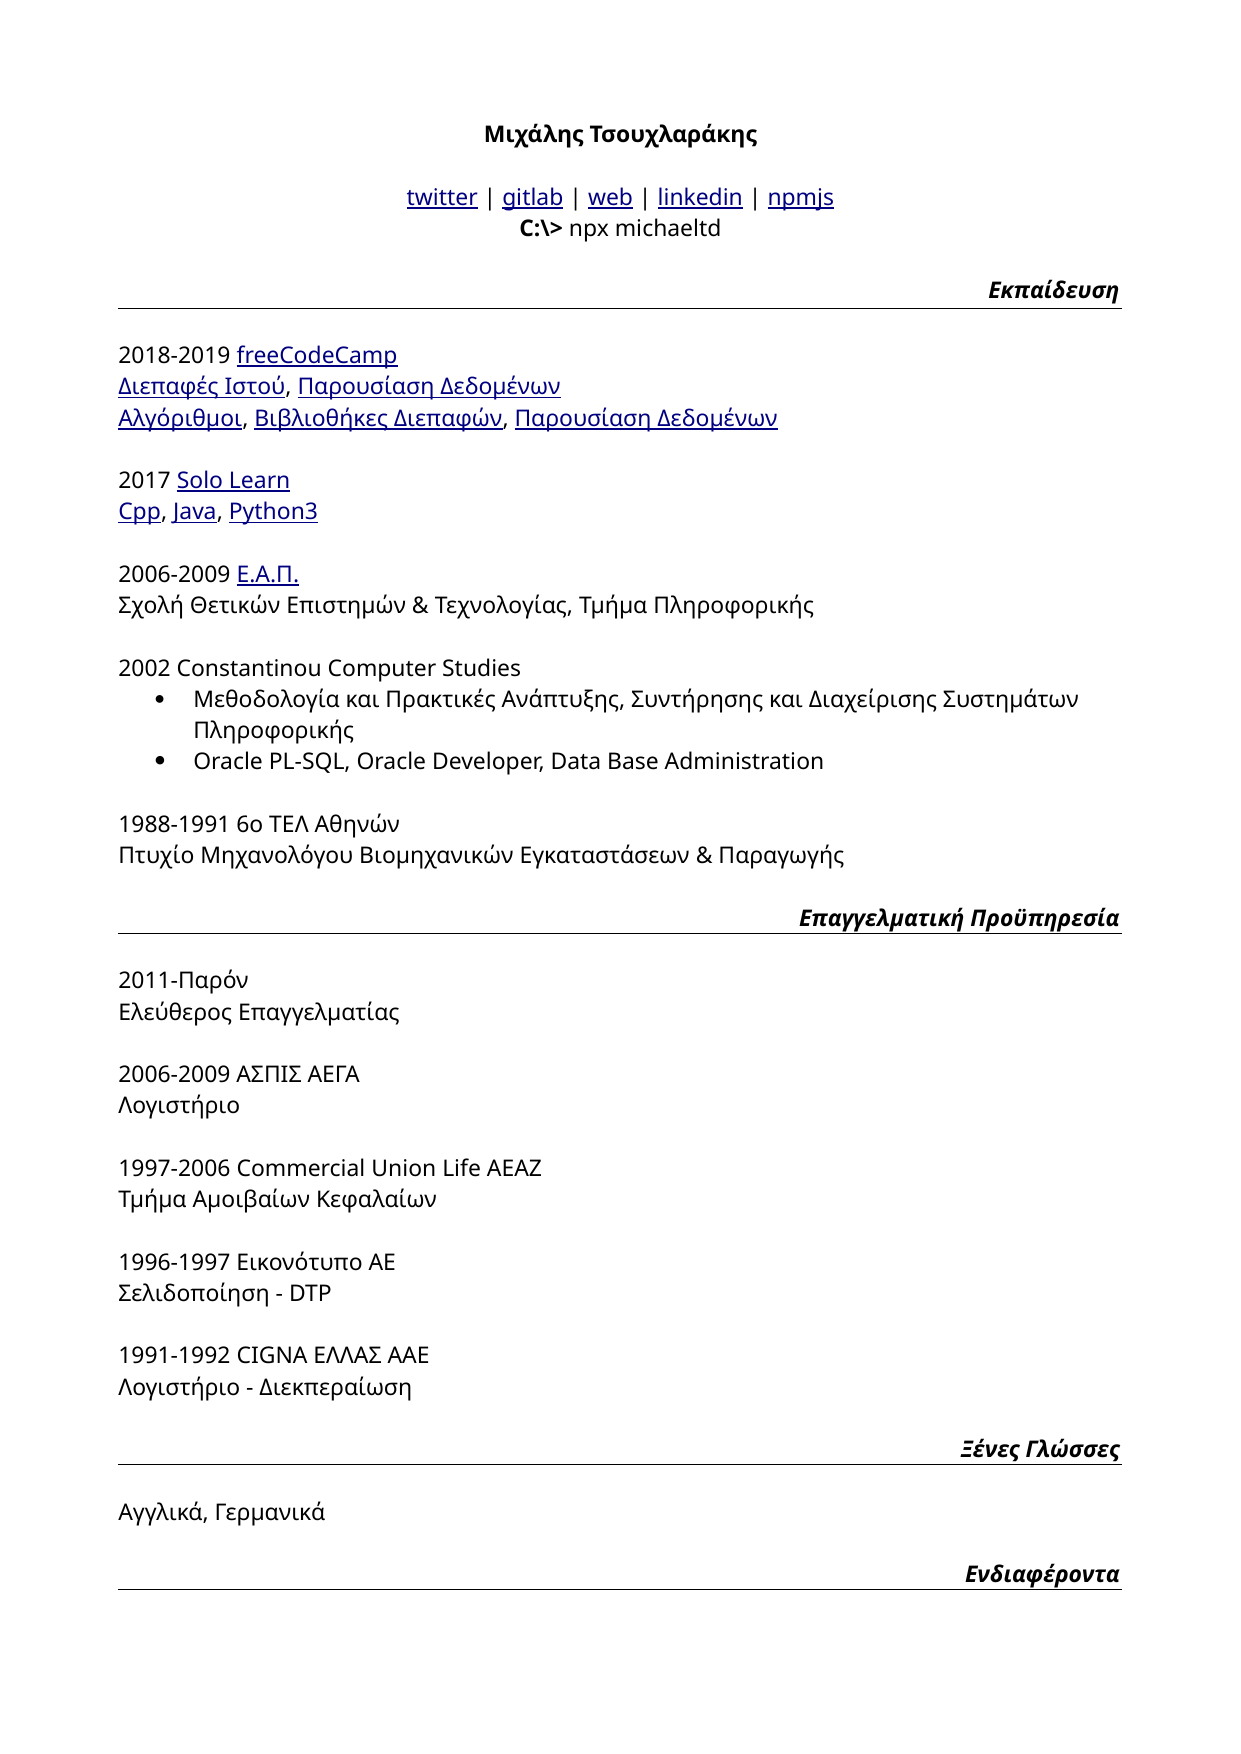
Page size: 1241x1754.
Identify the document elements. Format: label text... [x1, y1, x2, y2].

text Ξένες Γλώσσες [118, 1433, 1122, 1464]
text 2011-Παρόν [118, 964, 1122, 995]
text Σελιδοποίηση - DTP [118, 1277, 1122, 1308]
text Εκπαίδευση [118, 274, 1122, 308]
text twitter | gitlab | web | linkedin | npmjs [118, 181, 1122, 212]
text Λογιστήριο - Διεκπεραίωση [118, 1370, 1122, 1402]
text 1997-2006 Commercial Union Life ΑΕΑΖ [118, 1152, 1122, 1183]
text 1991-1992 CIGNA ΕΛΛΑΣ ΑΑΕ [118, 1339, 1122, 1370]
list Oracle PL-SQL, Oracle Developer, Data Base Administration [156, 745, 1122, 777]
list Μεθοδολογία και Πρακτικές Ανάπτυξης, Συντήρησης και Διαχείρισης Συστημάτων Πληροφορικής [156, 683, 1122, 745]
text 2018-2019 freeCodeCamp Διεπαφές Ιστού, Παρουσίαση Δεδομένων [118, 339, 1122, 402]
text Αγγλικά, Γερμανικά [118, 1496, 1122, 1527]
text 1996-1997 Εικονότυπο ΑΕ [118, 1245, 1122, 1277]
text Τμήμα Αμοιβαίων Κεφαλαίων [118, 1183, 1122, 1214]
text Σχολή Θετικών Επιστημών & Τεχνολογίας, Τμήμα Πληροφορικής [118, 589, 1122, 620]
text C:\> npx michaeltd [118, 212, 1122, 243]
text 2006-2009 ΑΣΠΙΣ ΑΕΓΑ [118, 1058, 1122, 1089]
text 2002 Constantinou Computer Studies [118, 652, 1122, 683]
text 2017 Solo Learn [118, 464, 1122, 495]
text Πτυχίο Μηχανολόγου Βιομηχανικών Εγκαταστάσεων & Παραγωγής [118, 839, 1122, 870]
text Ενδιαφέροντα [118, 1558, 1122, 1589]
text Επαγγελματική Προϋπηρεσία [118, 902, 1122, 933]
text Ελεύθερος Επαγγελματίας [118, 995, 1122, 1027]
text Αλγόριθμοι, Βιβλιοθήκες Διεπαφών, Παρουσίαση Δεδομένων [118, 402, 1122, 433]
text Λογιστήριο [118, 1089, 1122, 1120]
text Μιχάλης Τσουχλαράκης [118, 118, 1122, 149]
text Cpp, Java, Python3 [118, 495, 1122, 527]
text 2006-2009 Ε.Α.Π. [118, 558, 1122, 589]
text 1988-1991 6ο ΤΕΛ Αθηνών [118, 808, 1122, 839]
